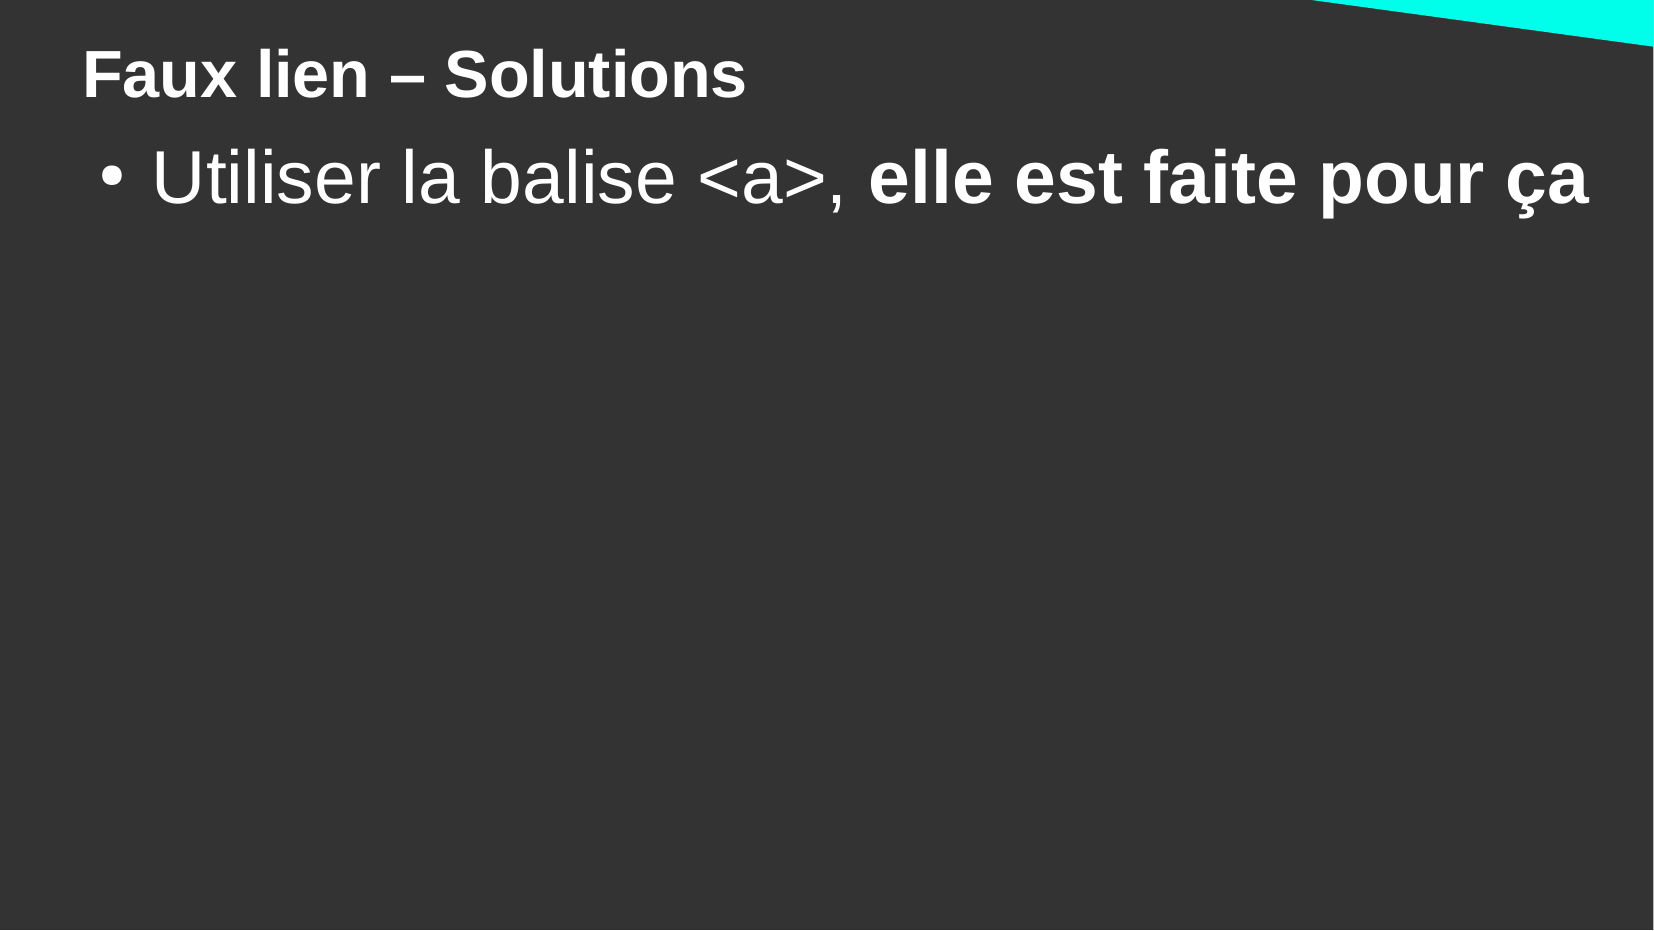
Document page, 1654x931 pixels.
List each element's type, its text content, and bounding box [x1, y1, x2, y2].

title Faux lien – Solutions [82, 37, 1571, 114]
text_box [1311, 0, 1654, 47]
list Utiliser la balise <a>, elle est faite pour ça [80, 135, 1620, 709]
